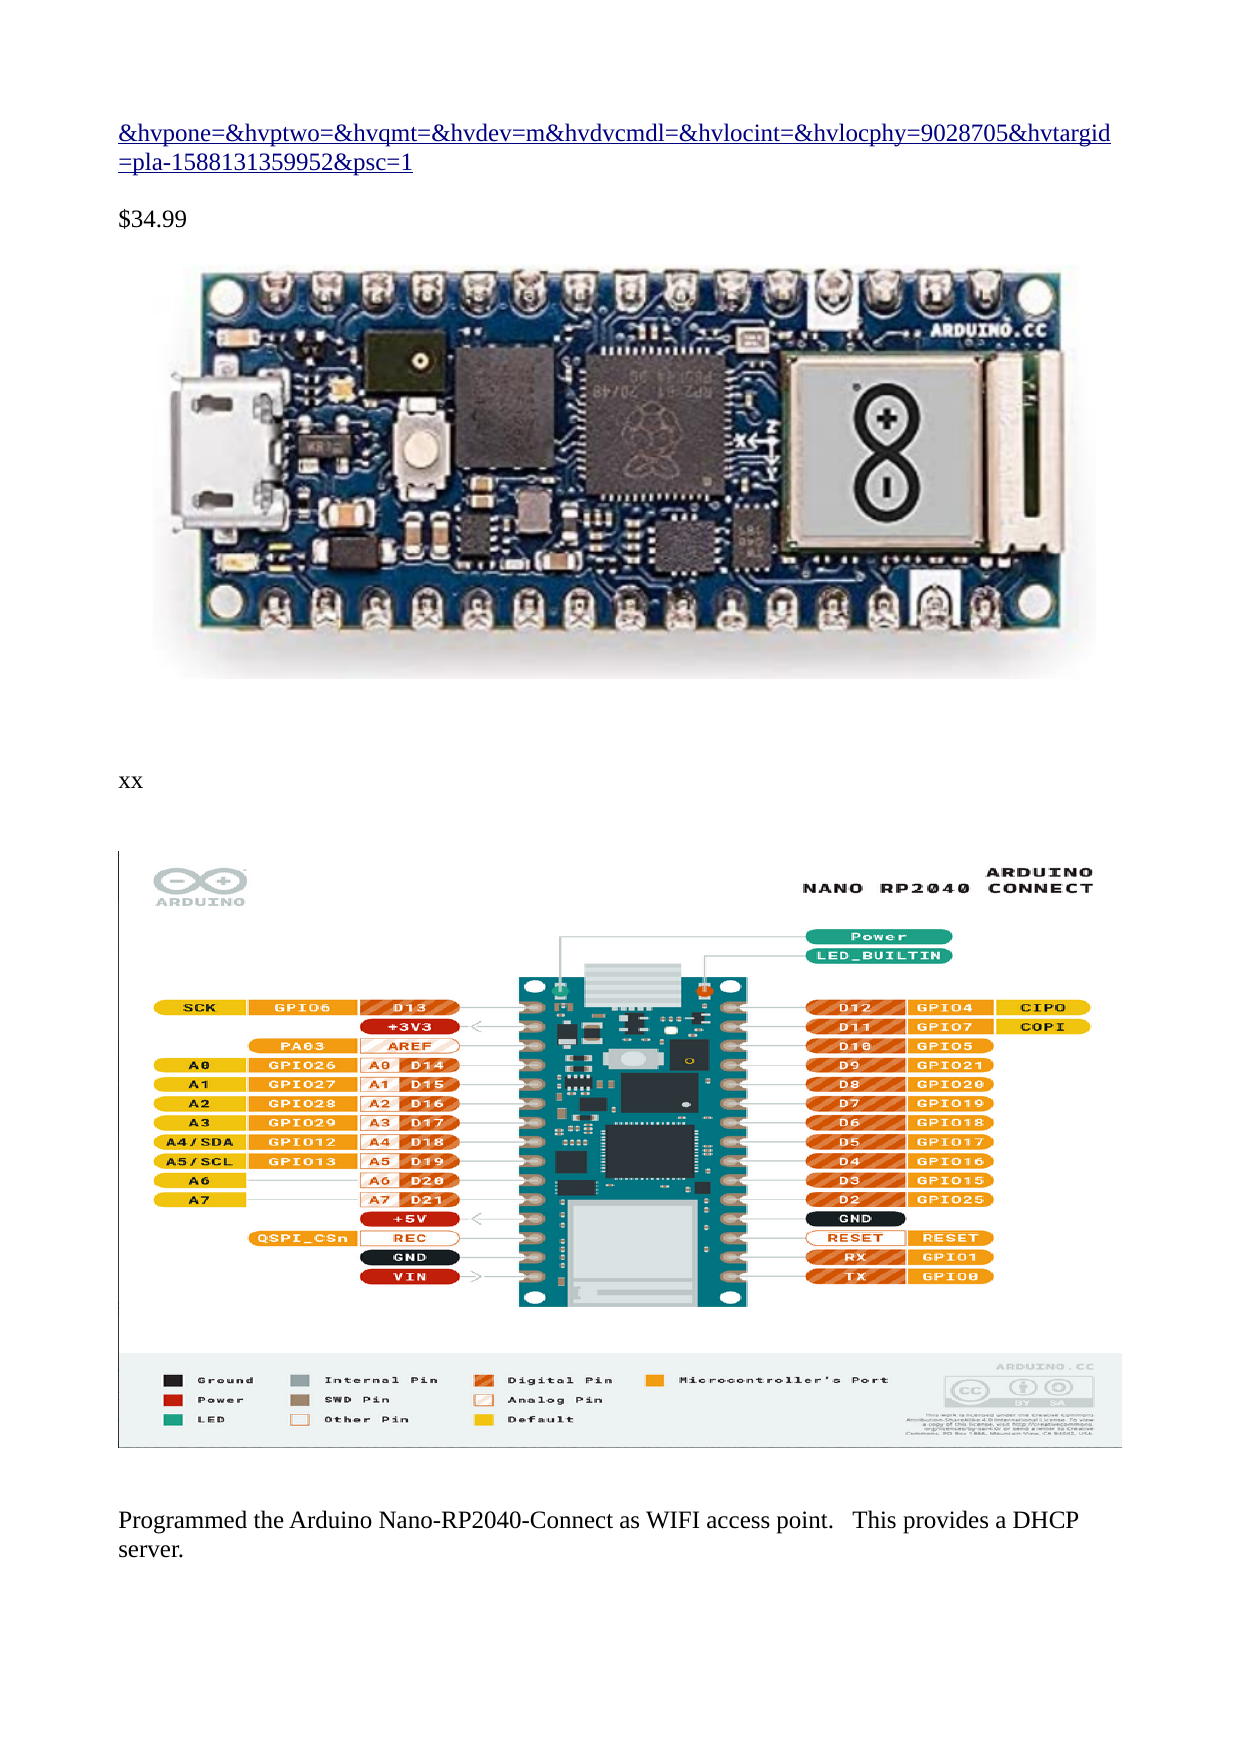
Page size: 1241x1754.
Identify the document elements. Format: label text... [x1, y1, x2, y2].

text Programmed the Arduino Nano-RP2040-Connect as WIFI access point. This provides a DHCP server. [118, 1505, 1122, 1562]
picture [118, 851, 1123, 1448]
text &hvpone=&hvptwo=&hvqmt=&hvdev=m&hvdvcmdl=&hvlocint=&hvlocphy=9028705&hvtargid=pla-1588131359952&psc=1 [118, 118, 1122, 176]
text xx [118, 765, 1122, 793]
picture [118, 261, 1123, 679]
text $34.99 [118, 204, 1122, 233]
